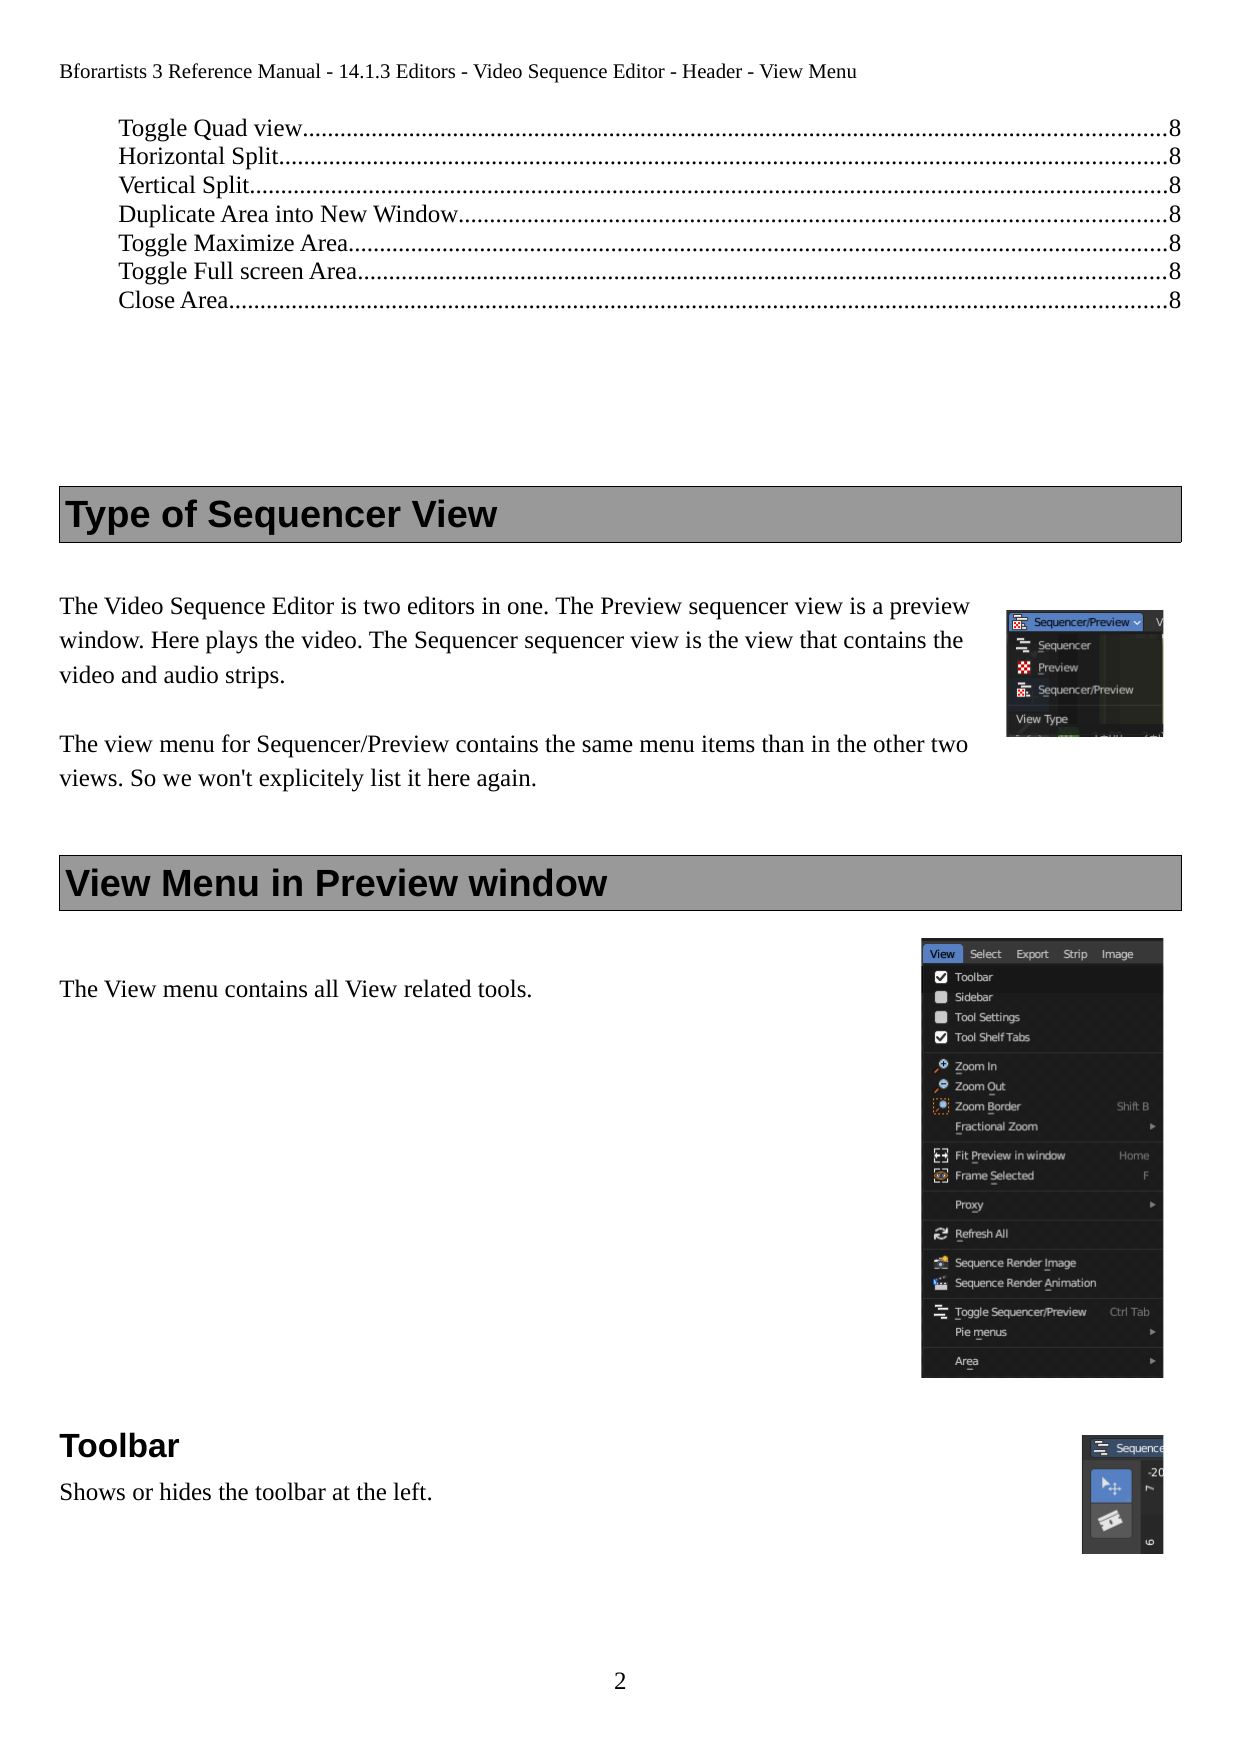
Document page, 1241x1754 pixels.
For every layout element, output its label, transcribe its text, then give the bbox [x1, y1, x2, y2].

picture [1006, 610, 1164, 737]
text Duplicate Area into New Window 8 [118, 199, 1181, 228]
text Toggle Full screen Area 8 [118, 256, 1181, 285]
table_header View Menu in Preview window [60, 856, 1181, 910]
subtitle Toolbar [59, 1426, 1181, 1464]
picture [1080, 1435, 1164, 1554]
text The Video Sequence Editor is two editors in one. The Preview sequencer view is a preview window. Here plays the video. The Sequencer sequencer view is the view that contains the video and audio strips. [59, 591, 1181, 688]
text Horizontal Split 8 [118, 141, 1181, 170]
text The View menu contains all View related tools. [59, 974, 921, 1002]
picture [921, 938, 1164, 1378]
text Toggle Maximize Area 8 [118, 228, 1181, 256]
text The view menu for Sequencer/Preview contains the same menu items than in the other two views. So we won't explicitely list it here again. [59, 729, 1181, 792]
text Close Area 8 [118, 285, 1181, 314]
text Shows or hides the toolbar at the left. [59, 1477, 1080, 1506]
text Vertical Split 8 [118, 170, 1181, 199]
table_header Type of Sequencer View [60, 487, 1181, 542]
text Toggle Quad view 8 [118, 113, 1181, 141]
